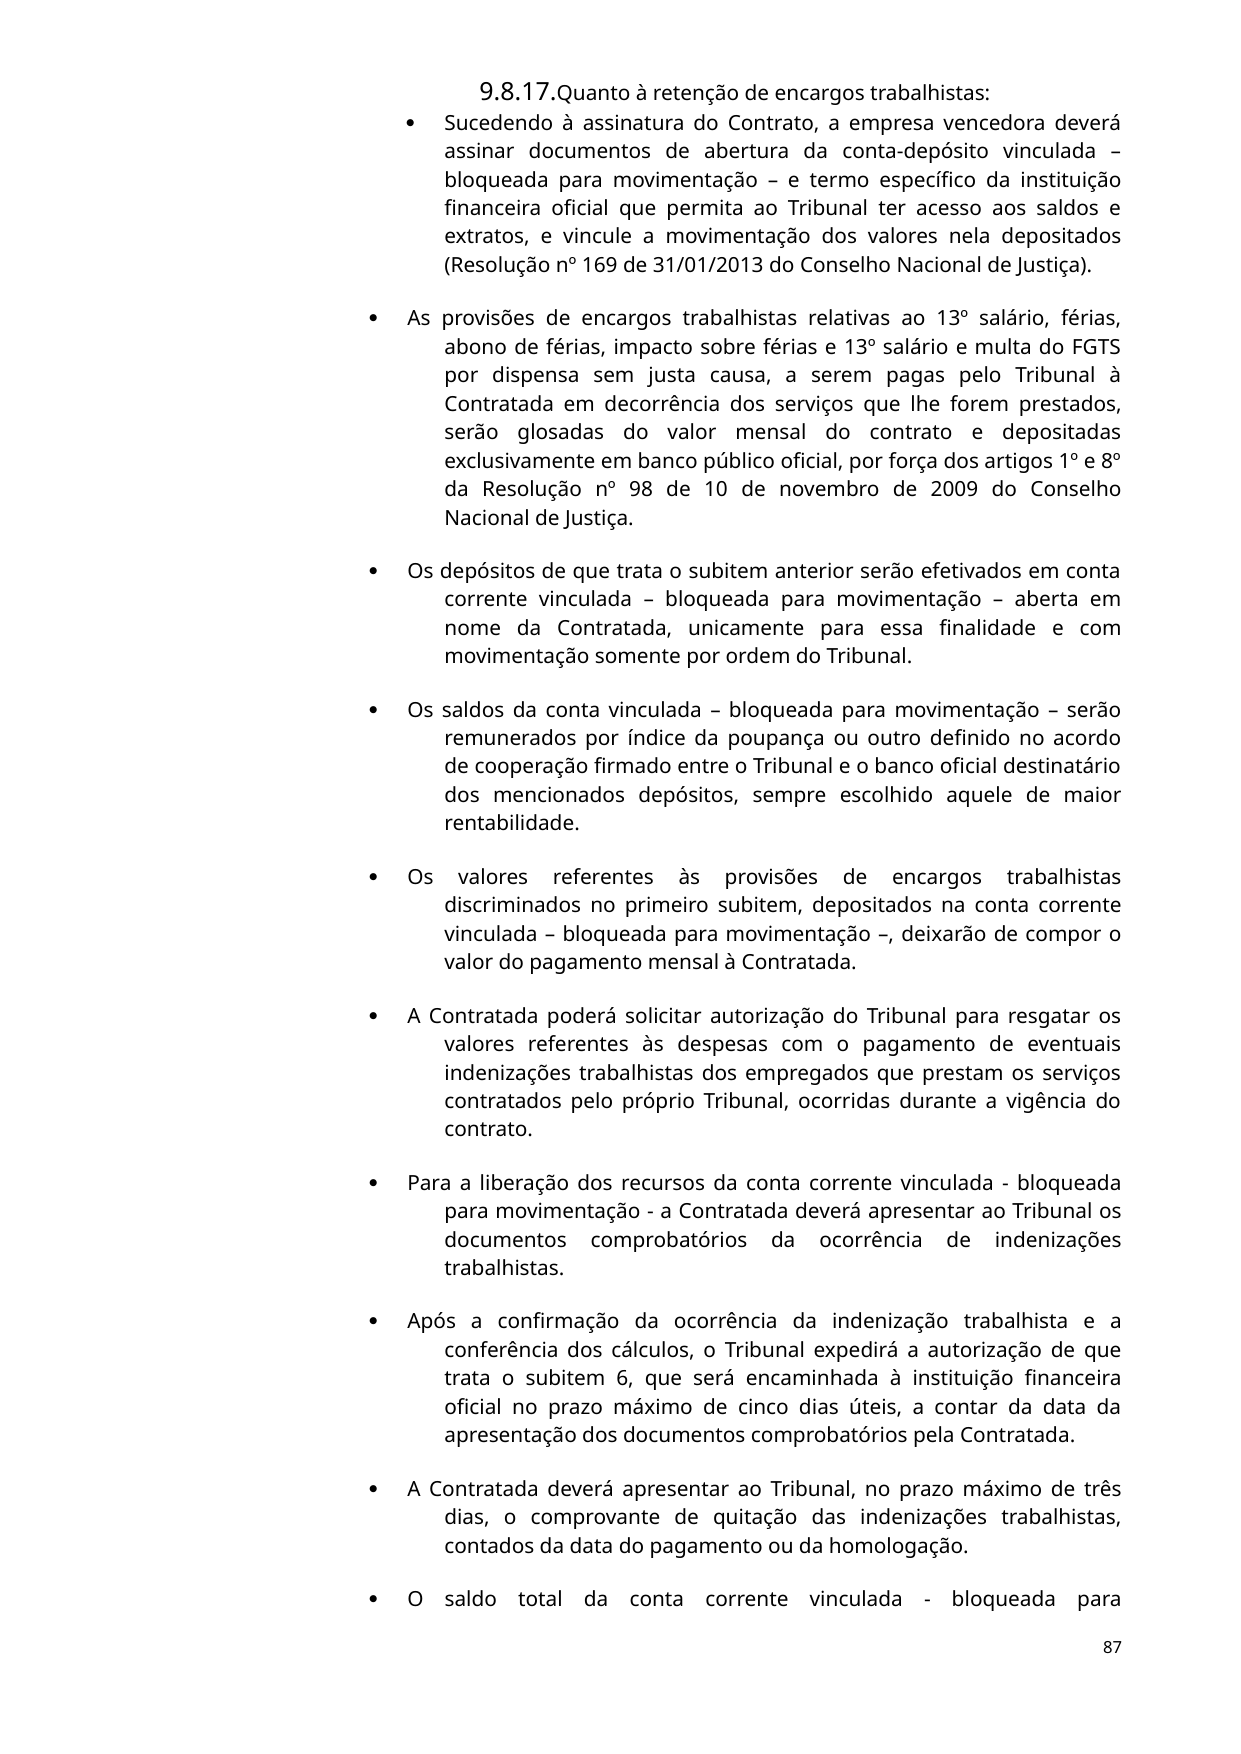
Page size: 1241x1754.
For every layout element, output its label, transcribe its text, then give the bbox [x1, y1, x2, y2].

list A Contratada deverá apresentar ao Tribunal, no prazo máximo de três dias, o comprovante de quitação das indenizações trabalhistas, contados da data do pagamento ou da homologação. [369, 1474, 1122, 1559]
list Após a confirmação da ocorrência da indenização trabalhista e a conferência dos cálculos, o Tribunal expedirá a autorização de que trata o subitem 6, que será encaminhada à instituição financeira oficial no prazo máximo de cinco dias úteis, a contar da data da apresentação dos documentos comprobatórios pela Contratada. [369, 1307, 1122, 1449]
list Os valores referentes às provisões de encargos trabalhistas discriminados no primeiro subitem, depositados na conta corrente vinculada – bloqueada para movimentação –, deixarão de compor o valor do pagamento mensal à Contratada. [369, 862, 1122, 976]
list Quanto à retenção de encargos trabalhistas: [479, 74, 1122, 108]
list As provisões de encargos trabalhistas relativas ao 13º salário, férias, abono de férias, impacto sobre férias e 13º salário e multa do FGTS por dispensa sem justa causa, a serem pagas pelo Tribunal à Contratada em decorrência dos serviços que lhe forem prestados, serão glosadas do valor mensal do contrato e depositadas exclusivamente em banco público oficial, por força dos artigos 1º e 8º da Resolução nº 98 de 10 de novembro de 2009 do Conselho Nacional de Justiça. [369, 303, 1122, 531]
list Para a liberação dos recursos da conta corrente vinculada - bloqueada para movimentação - a Contratada deverá apresentar ao Tribunal os documentos comprobatórios da ocorrência de indenizações trabalhistas. [369, 1168, 1122, 1282]
list Os depósitos de que trata o subitem anterior serão efetivados em conta corrente vinculada – bloqueada para movimentação – aberta em nome da Contratada, unicamente para essa finalidade e com movimentação somente por ordem do Tribunal. [369, 556, 1122, 670]
list Sucedendo à assinatura do Contrato, a empresa vencedora deverá assinar documentos de abertura da conta-depósito vinculada – bloqueada para movimentação – e termo específico da instituição financeira oficial que permita ao Tribunal ter acesso aos saldos e extratos, e vincule a movimentação dos valores nela depositados (Resolução nº 169 de 31/01/2013 do Conselho Nacional de Justiça). [407, 108, 1122, 278]
list A Contratada poderá solicitar autorização do Tribunal para resgatar os valores referentes às despesas com o pagamento de eventuais indenizações trabalhistas dos empregados que prestam os serviços contratados pelo próprio Tribunal, ocorridas durante a vigência do contrato. [369, 1001, 1122, 1143]
list O saldo total da conta corrente vinculada - bloqueada para [369, 1584, 1122, 1613]
list Os saldos da conta vinculada – bloqueada para movimentação – serão remunerados por índice da poupança ou outro definido no acordo de cooperação firmado entre o Tribunal e o banco oficial destinatário dos mencionados depósitos, sempre escolhido aquele de maior rentabilidade. [369, 695, 1122, 837]
